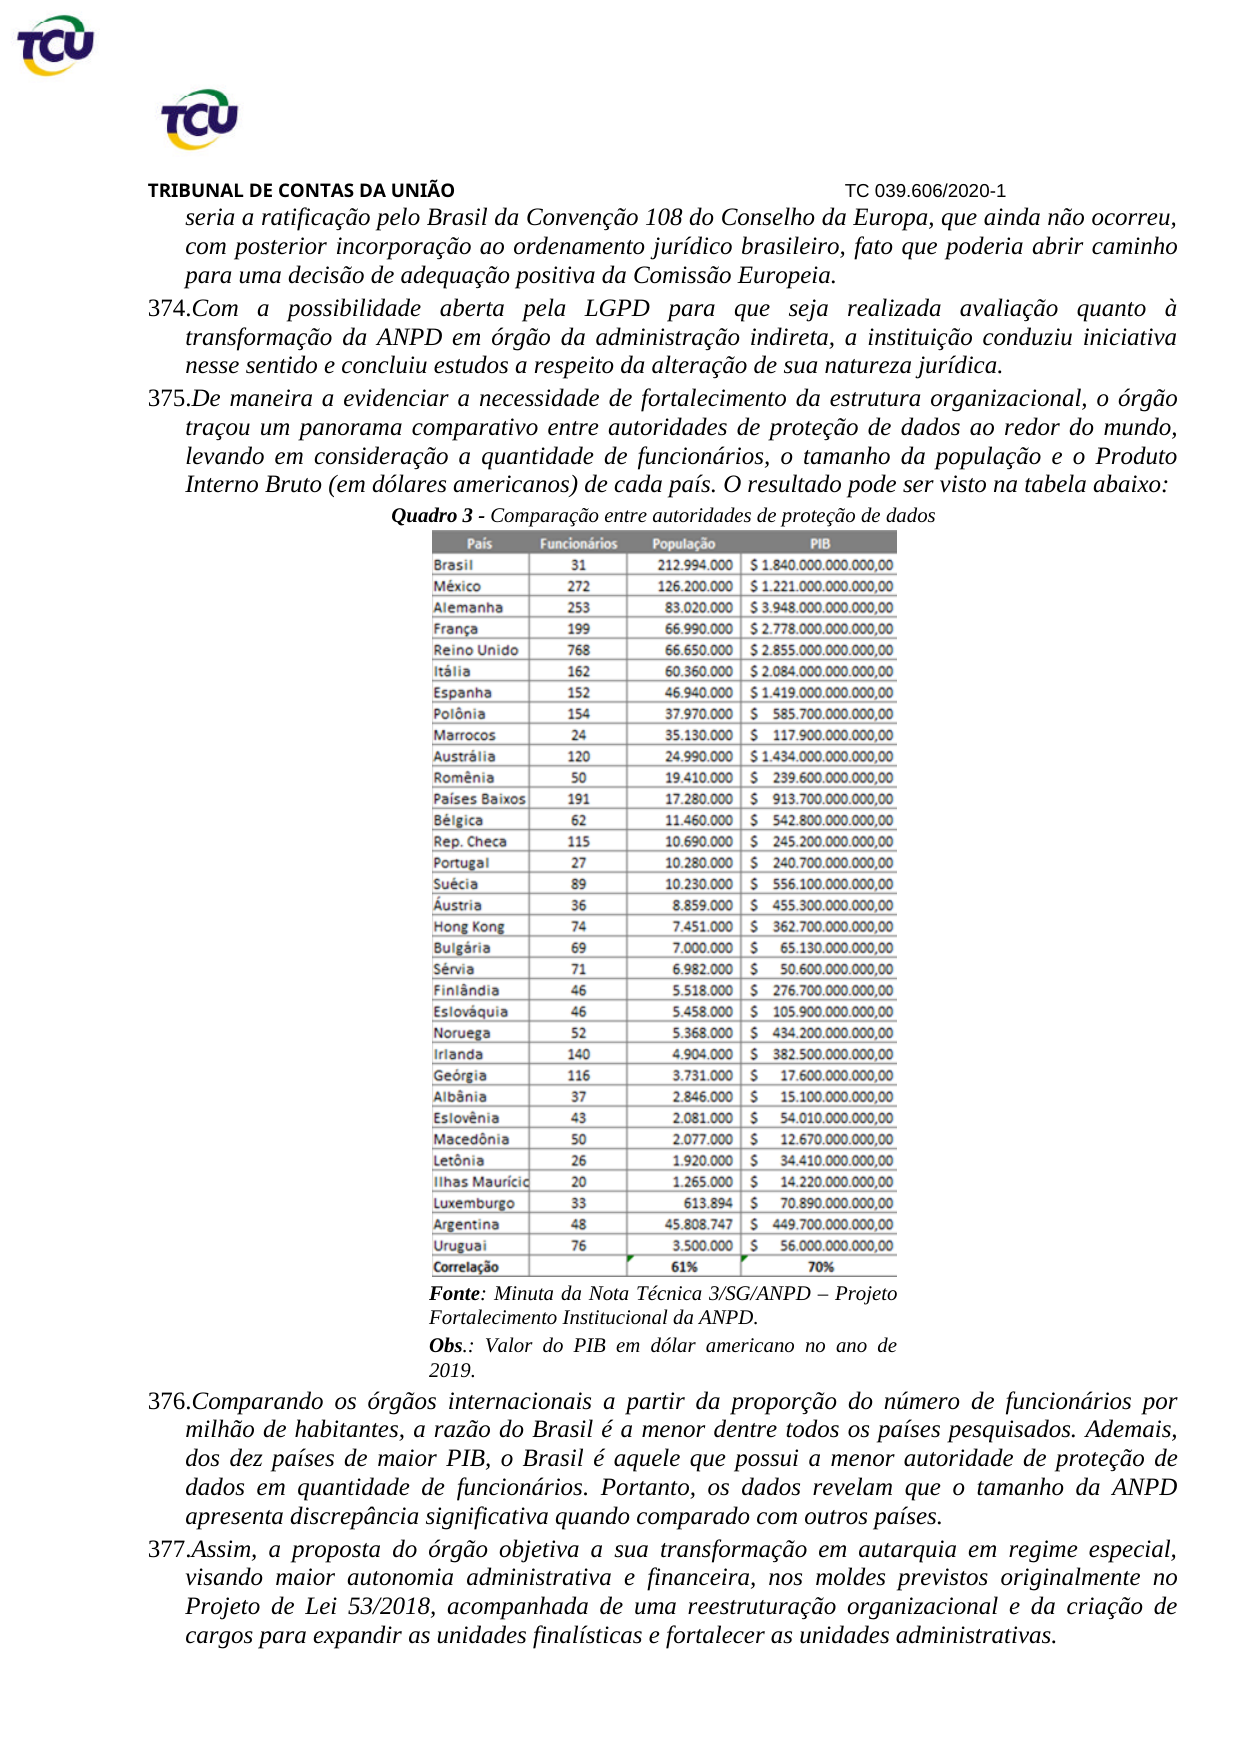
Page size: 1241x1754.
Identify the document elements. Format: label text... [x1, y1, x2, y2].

list De maneira a evidenciar a necessidade de fortalecimento da estrutura organizacional, o órgão traçou um panorama comparativo entre autoridades de proteção de dados ao redor do mundo, levando em consideração a quantidade de funcionários, o tamanho da população e o Produto Interno Bruto (em dólares americanos) de cada país. O resultado pode ser visto na tabela abaixo: [148, 383, 1181, 498]
text Quadro 3 - Comparação entre autoridades de proteção de dados [148, 502, 1181, 527]
list Assim, a proposta do órgão objetiva a sua transformação em autarquia em regime especial, visando maior autonomia administrativa e financeira, nos moldes previstos originalmente no Projeto de Lei 53/2018, acompanhada de uma reestruturação organizacional e da criação de cargos para expandir as unidades finalísticas e fortalecer as unidades administrativas. [148, 1534, 1181, 1649]
text Fonte: Minuta da Nota Técnica 3/SG/ANPD – Projeto Fortalecimento Institucional da ANPD. [429, 1281, 900, 1329]
list Com a possibilidade aberta pela LGPD para que seja realizada avaliação quanto à transformação da ANPD em órgão da administração indireta, a instituição conduziu iniciativa nesse sentido e concluiu estudos a respeito da alteração de sua natureza jurídica. [148, 293, 1181, 379]
text Obs.: Valor do PIB em dólar americano no ano de 2019. [429, 1333, 900, 1382]
list Comparando os órgãos internacionais a partir da proporção do número de funcionários por milhão de habitantes, a razão do Brasil é a menor dentre todos os países pesquisados. Ademais, dos dez países de maior PIB, o Brasil é aquele que possui a menor autoridade de proteção de dados em quantidade de funcionários. Portanto, os dados revelam que o tamanho da ANPD apresenta discrepância significativa quando comparado com outros países. [148, 1386, 1181, 1529]
picture [432, 530, 897, 1277]
list seria a ratificação pelo Brasil da Convenção 108 do Conselho da Europa, que ainda não ocorreu, com posterior incorporação ao ordenamento jurídico brasileiro, fato que poderia abrir caminho para uma decisão de adequação positiva da Comissão Europeia. [148, 202, 1181, 289]
